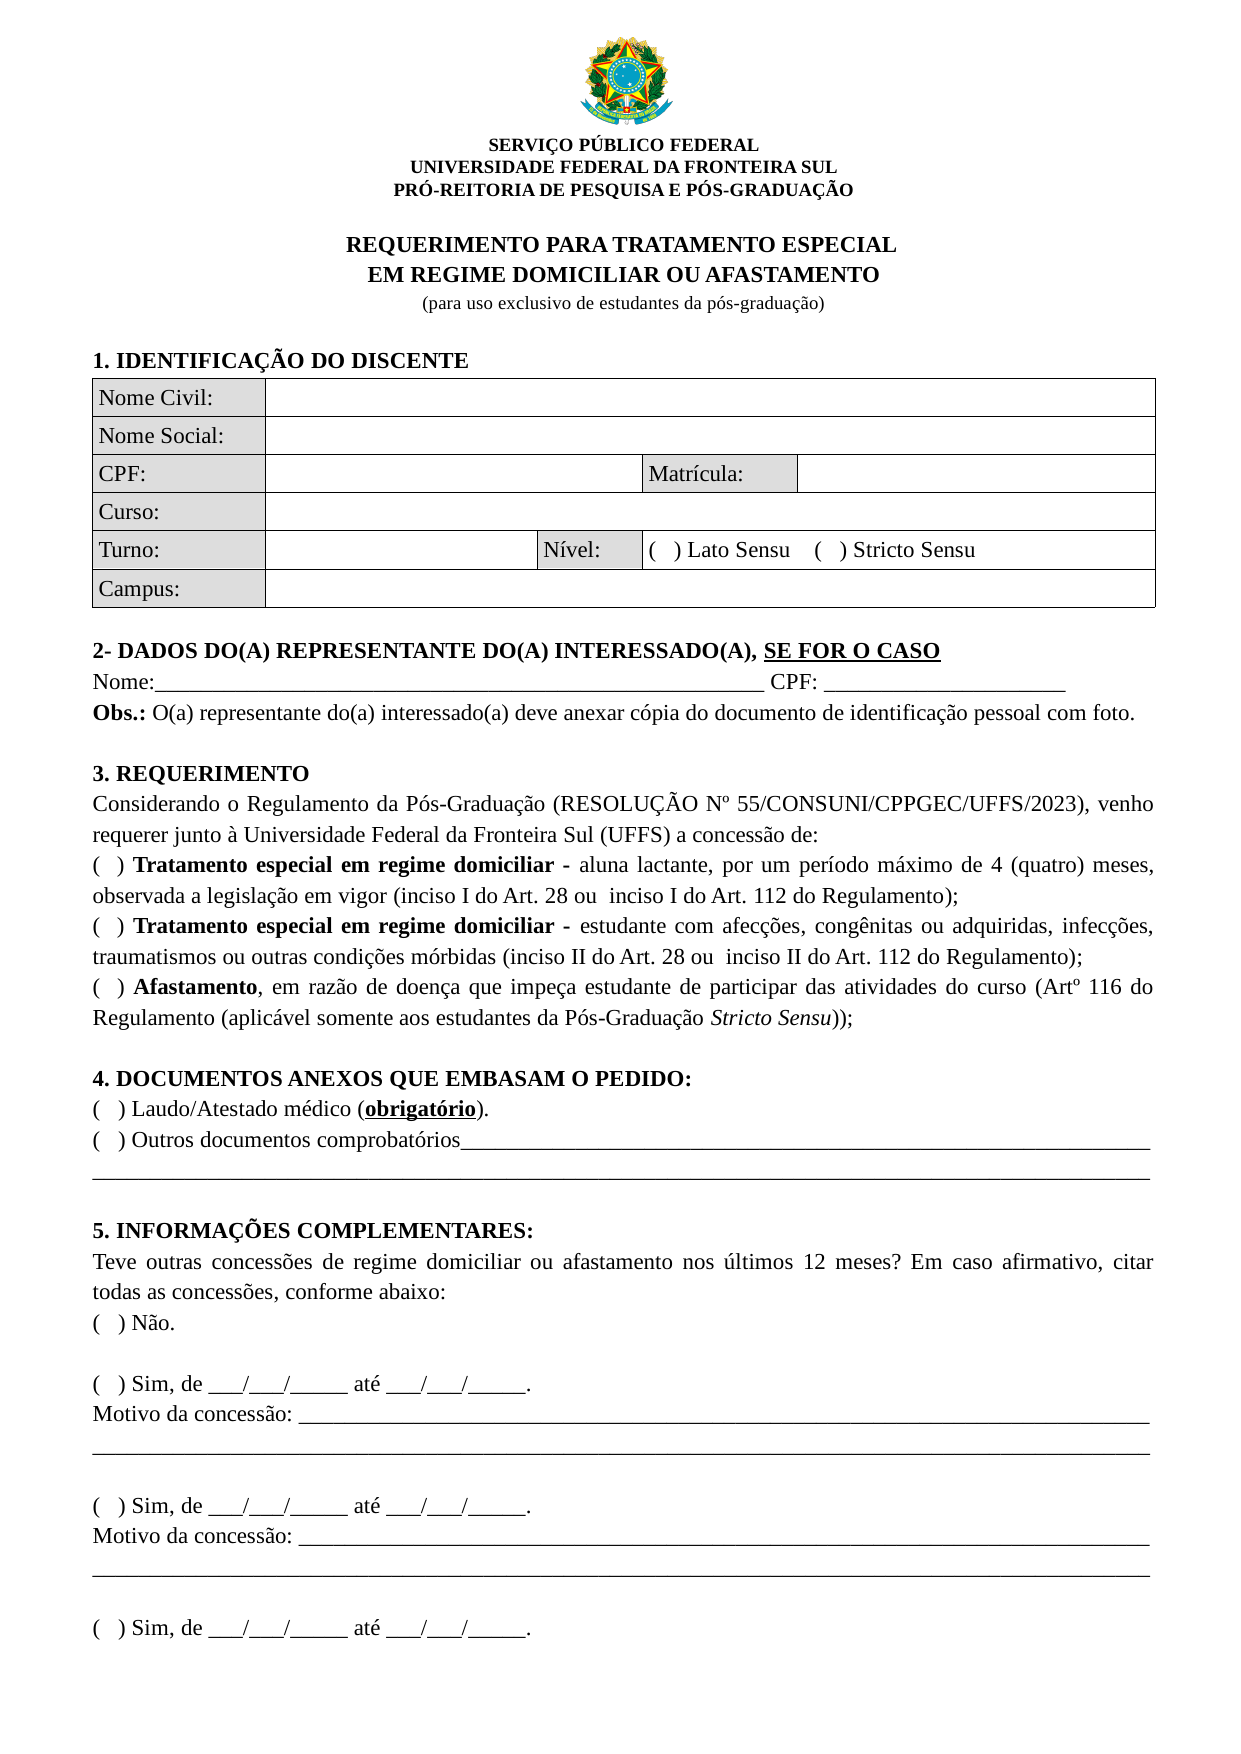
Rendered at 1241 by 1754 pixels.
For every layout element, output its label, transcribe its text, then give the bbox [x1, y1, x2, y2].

text ( ) Outros documentos comprobatórios____________________________________________________________ ____________________________________________________________________________________________ [92, 1126, 1155, 1183]
text 4. DOCUMENTOS ANEXOS QUE EMBASAM O PEDIDO: [92, 1064, 1155, 1091]
text ____________________________________________________________________________________________ [92, 1431, 1155, 1457]
text Motivo da concessão: __________________________________________________________________________ [92, 1400, 1155, 1427]
table_cell ( ) Lato Sensu ( ) Stricto Sensu [643, 531, 1155, 568]
text ( ) Sim, de ___/___/_____ até ___/___/_____. [92, 1614, 1155, 1641]
text REQUERIMENTO PARA TRATAMENTO ESPECIAL [92, 231, 1155, 257]
text 1. IDENTIFICAÇÃO DO DISCENTE [92, 347, 1155, 374]
text ( ) Não. [92, 1309, 1155, 1335]
text EM REGIME DOMICILIAR OU AFASTAMENTO [92, 261, 1155, 288]
text ( ) Tratamento especial em regime domiciliar - aluna lactante, por um período máximo de 4 (quatro) meses, observada a legislação em vigor (inciso I do Art. 28 ou inciso I do Art. 112 do Regulamento); [92, 851, 1155, 908]
text ( ) Sim, de ___/___/_____ até ___/___/_____. [92, 1492, 1155, 1518]
table_cell [266, 493, 1155, 530]
text ( ) Laudo/Atestado médico (obrigatório). [92, 1095, 1155, 1122]
text 5. INFORMAÇÕES COMPLEMENTARES: [92, 1217, 1155, 1244]
picture [580, 37, 673, 125]
picture [640, 107, 656, 116]
text Teve outras concessões de regime domiciliar ou afastamento nos últimos 12 meses? Em caso afirmativo, citar todas as concessões, conforme abaixo: [92, 1248, 1155, 1305]
table_cell [266, 570, 1155, 607]
table_cell [266, 531, 537, 568]
table_cell [266, 417, 1155, 454]
table_cell Campus: [93, 570, 265, 607]
text Nome:_____________________________________________________ CPF: _____________________ [92, 668, 1155, 694]
text Motivo da concessão: __________________________________________________________________________ [92, 1522, 1155, 1549]
table_cell Nome Social: [93, 417, 265, 454]
text ( ) Tratamento especial em regime domiciliar - estudante com afecções, congênitas ou adquiridas, infecções, traumatismos ou outras condições mórbidas (inciso II do Art. 28 ou inciso II do Art. 112 do Regulamento); [92, 912, 1155, 969]
table_header Nome Civil: [93, 379, 265, 416]
text ____________________________________________________________________________________________ [92, 1553, 1155, 1579]
text 3. REQUERIMENTO [92, 759, 1155, 786]
text 2- DADOS DO(A) REPRESENTANTE DO(A) INTERESSADO(A), SE FOR O CASO [92, 637, 1155, 664]
table_cell Matrícula: [643, 455, 797, 492]
table_cell [798, 455, 1155, 492]
text ( ) Afastamento, em razão de doença que impeça estudante de participar das atividades do curso (Artº 116 do Regulamento (aplicável somente aos estudantes da Pós-Graduação Stricto Sensu)); [92, 973, 1155, 1030]
text Obs.: O(a) representante do(a) interessado(a) deve anexar cópia do documento de identificação pessoal com foto. [92, 698, 1155, 725]
table_cell Nível: [538, 531, 642, 568]
text ( ) Sim, de ___/___/_____ até ___/___/_____. [92, 1370, 1155, 1396]
text (para uso exclusivo de estudantes da pós-graduação) [92, 292, 1155, 314]
table_cell [266, 455, 642, 492]
table_cell CPF: [93, 455, 265, 492]
text Considerando o Regulamento da Pós-Graduação (RESOLUÇÃO Nº 55/CONSUNI/CPPGEC/UFFS/2023), venho requerer junto à Universidade Federal da Fronteira Sul (UFFS) a concessão de: [92, 790, 1155, 847]
table_cell Turno: [93, 531, 265, 568]
table_cell Curso: [93, 493, 265, 530]
table_header [266, 379, 1155, 416]
